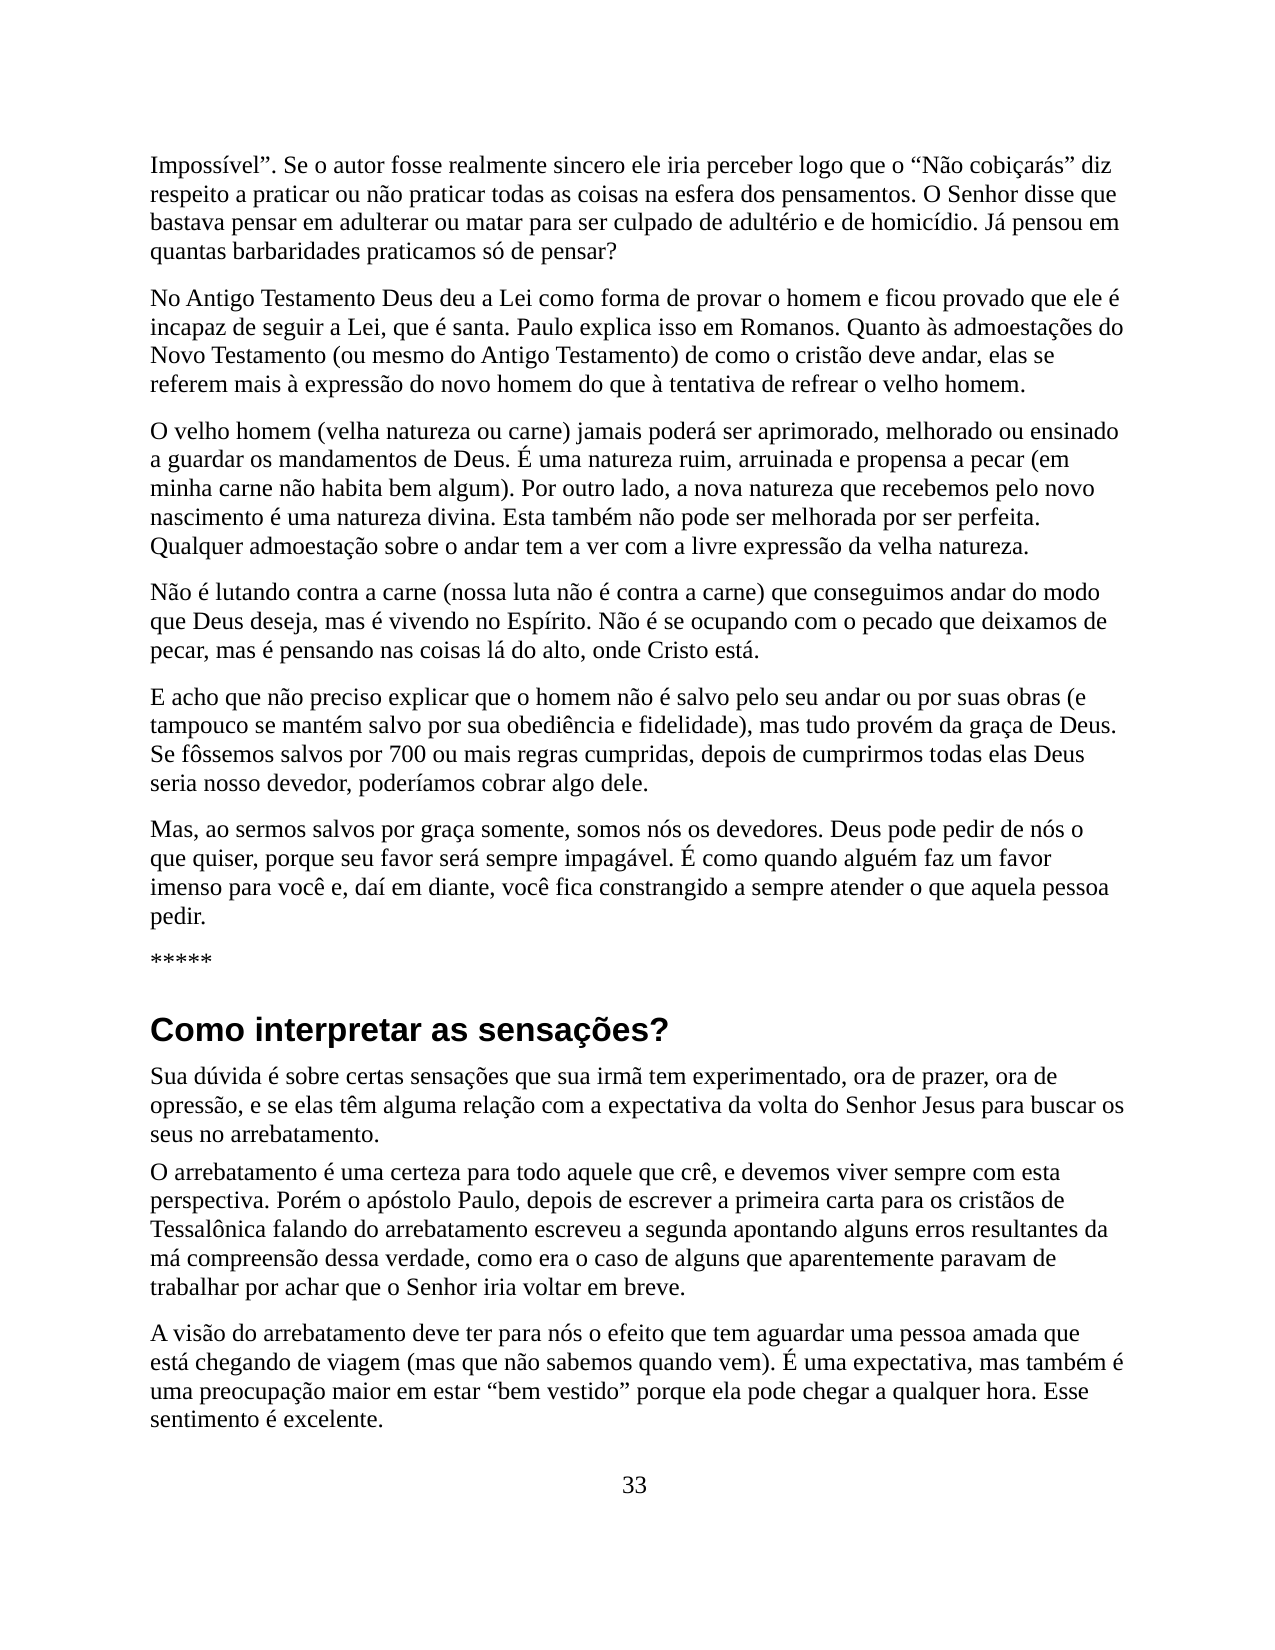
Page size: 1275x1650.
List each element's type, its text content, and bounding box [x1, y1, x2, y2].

text Não é lutando contra a carne (nossa luta não é contra a carne) que conseguimos andar do modo que Deus deseja, mas é vivendo no Espírito. Não é se ocupando com o pecado que deixamos de pecar, mas é pensando nas coisas lá do alto, onde Cristo está. [150, 577, 1125, 664]
text O arrebatamento é uma certeza para todo aquele que crê, e devemos viver sempre com esta perspectiva. Porém o apóstolo Paulo, depois de escrever a primeira carta para os cristãos de Tessalônica falando do arrebatamento escreveu a segunda apontando alguns erros resultantes da má compreensão dessa verdade, como era o caso de alguns que aparentemente paravam de trabalhar por achar que o Senhor iria voltar em breve. [150, 1157, 1125, 1300]
text O velho homem (velha natureza ou carne) jamais poderá ser aprimorado, melhorado ou ensinado a guardar os mandamentos de Deus. É uma natureza ruim, arruinada e propensa a pecar (em minha carne não habita bem algum). Por outro lado, a nova natureza que recebemos pelo novo nascimento é uma natureza divina. Esta também não pode ser melhorada por ser perfeita. Qualquer admoestação sobre o andar tem a ver com a livre expressão da velha natureza. [150, 416, 1125, 559]
text Mas, ao sermos salvos por graça somente, somos nós os devedores. Deus pode pedir de nós o que quiser, porque seu favor será sempre impagável. É como quando alguém faz um favor imenso para você e, daí em diante, você fica constrangido a sempre atender o que aquela pessoa pedir. [150, 814, 1125, 929]
subtitle Como interpretar as sensações? [150, 1010, 1125, 1049]
text A visão do arrebatamento deve ter para nós o efeito que tem aguardar uma pessoa amada que está chegando de viagem (mas que não sabemos quando vem). É uma expectativa, mas também é uma preocupação maior em estar “bem vestido” porque ela pode chegar a qualquer hora. Esse sentimento é excelente. [150, 1318, 1125, 1433]
text E acho que não preciso explicar que o homem não é salvo pelo seu andar ou por suas obras (e tampouco se mantém salvo por sua obediência e fidelidade), mas tudo provém da graça de Deus. Se fôssemos salvos por 700 ou mais regras cumpridas, depois de cumprirmos todas elas Deus seria nosso devedor, poderíamos cobrar algo dele. [150, 682, 1125, 797]
text ***** [150, 947, 1125, 976]
text No Antigo Testamento Deus deu a Lei como forma de provar o homem e ficou provado que ele é incapaz de seguir a Lei, que é santa. Paulo explica isso em Romanos. Quanto às admoestações do Novo Testamento (ou mesmo do Antigo Testamento) de como o cristão deve andar, elas se referem mais à expressão do novo homem do que à tentativa de refrear o velho homem. [150, 283, 1125, 398]
text Sua dúvida é sobre certas sensações que sua irmã tem experimentado, ora de prazer, ora de opressão, e se elas têm alguma relação com a expectativa da volta do Senhor Jesus para buscar os seus no arrebatamento. [150, 1061, 1125, 1148]
text Impossível”. Se o autor fosse realmente sincero ele iria perceber logo que o “Não cobiçarás” diz respeito a praticar ou não praticar todas as coisas na esfera dos pensamentos. O Senhor disse que bastava pensar em adulterar ou matar para ser culpado de adultério e de homicídio. Já pensou em quantas barbaridades praticamos só de pensar? [150, 150, 1125, 265]
